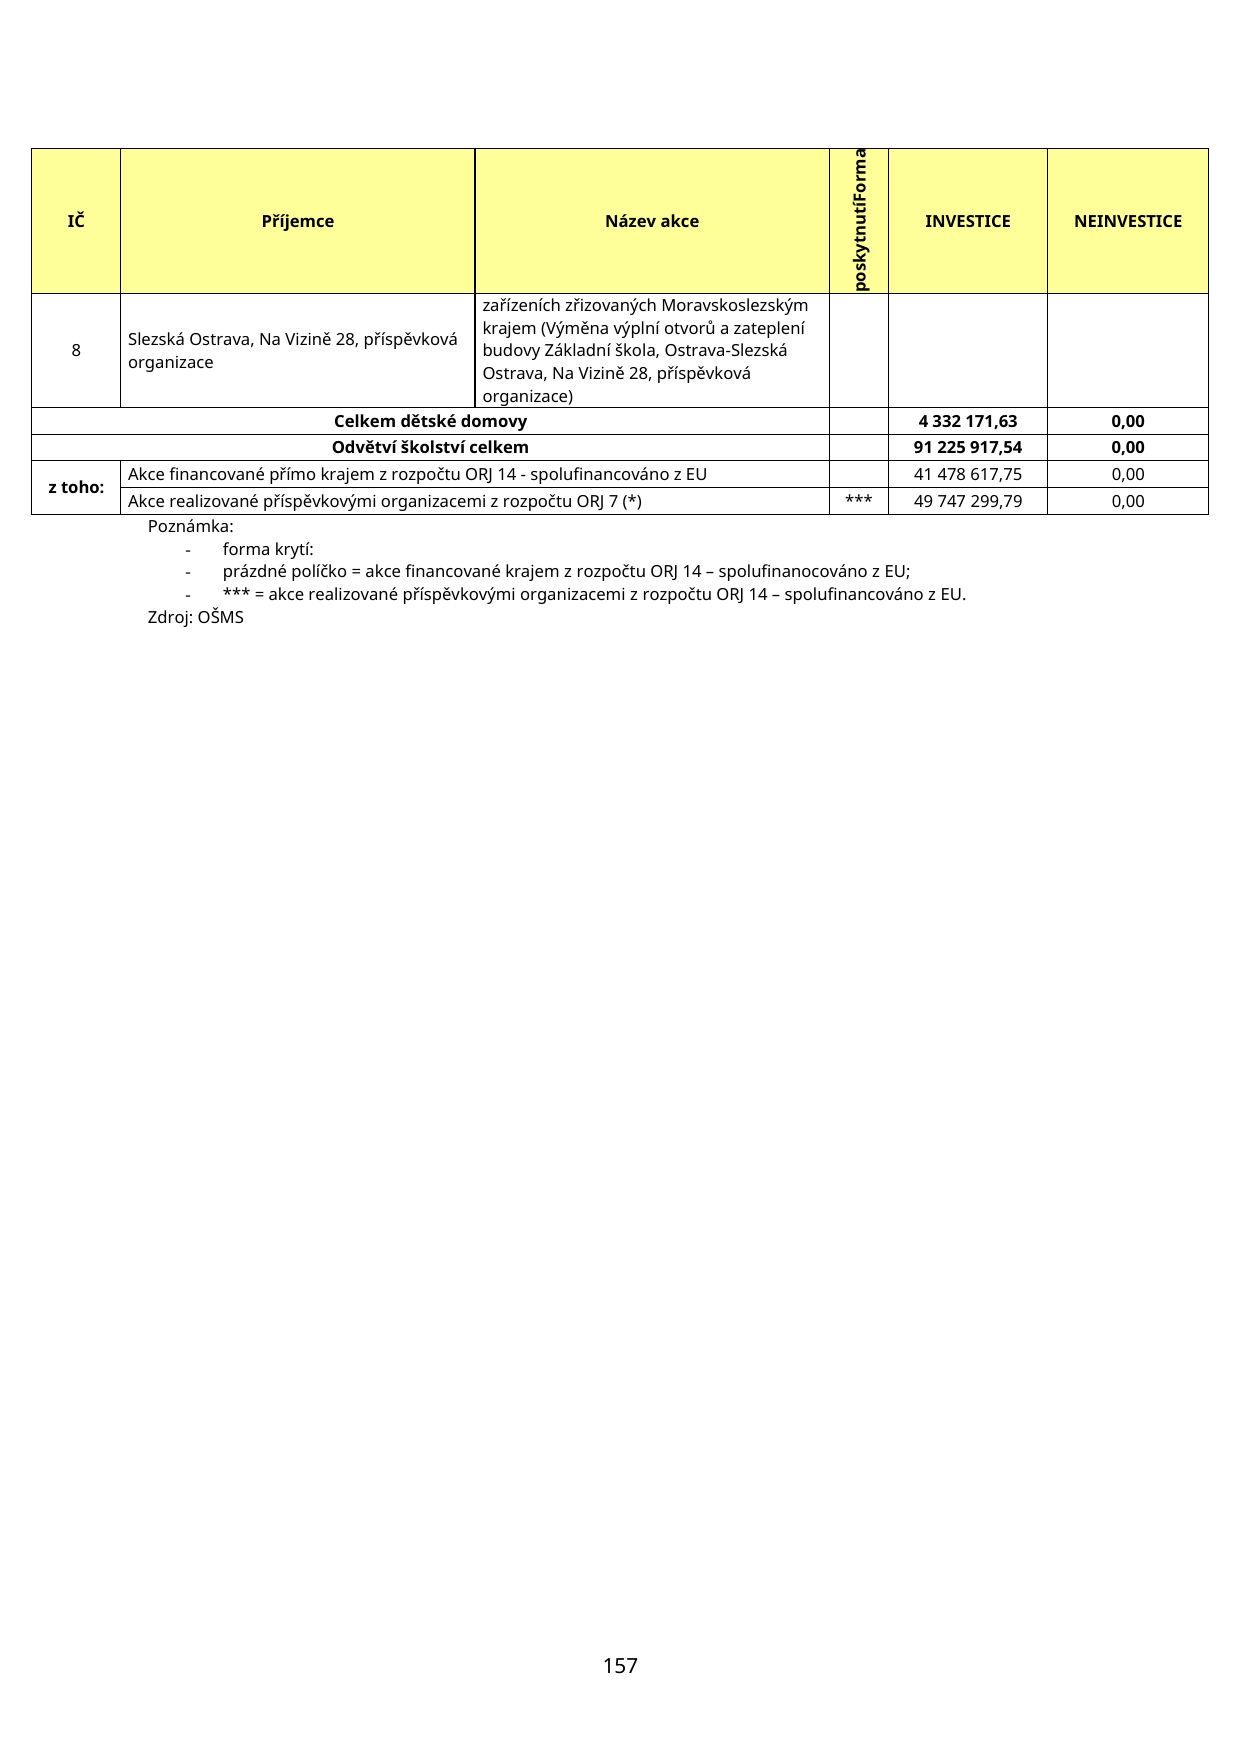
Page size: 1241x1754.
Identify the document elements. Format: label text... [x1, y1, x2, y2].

table_cell [830, 435, 888, 460]
text Poznámka: [148, 515, 1092, 537]
table_cell 4 332 171,63 [889, 408, 1047, 434]
table_cell Slezská Ostrava, Na Vizině 28, příspěvková organizace [121, 294, 474, 407]
table_cell 0,00 [1048, 461, 1208, 487]
table_cell *** [830, 488, 888, 513]
table_header IČ [32, 149, 120, 293]
table_header Příjemce [121, 149, 474, 293]
table_cell Akce realizované příspěvkovými organizacemi z rozpočtu ORJ 7 (*) [121, 488, 829, 513]
table_cell 8 [32, 294, 120, 407]
table_cell Odvětví školství celkem [32, 435, 829, 460]
table_cell z toho: [32, 461, 120, 513]
table_cell - [1048, 294, 1208, 407]
table_cell Akce financované přímo krajem z rozpočtu ORJ 14 - spolufinancováno z EU [121, 461, 829, 487]
table_cell 49 747 299,79 [889, 488, 1047, 513]
table_cell zařízeních zřizovaných Moravskoslezským krajem (Výměna výplní otvorů a zateplení budovy Základní škola, Ostrava-Slezská Ostrava, Na Vizině 28, příspěvková organizace) [476, 294, 829, 407]
list prázdné políčko = akce financované krajem z rozpočtu ORJ 14 – spolufinanocováno z EU; [185, 560, 1092, 583]
table_cell 0,00 [1048, 488, 1208, 513]
text Zdroj: OŠMS [148, 605, 1092, 628]
table_header NEINVESTICE [1048, 149, 1208, 293]
table_cell [830, 294, 888, 407]
list *** = akce realizované příspěvkovými organizacemi z rozpočtu ORJ 14 – spolufinancováno z EU. [185, 583, 1092, 605]
list forma krytí: [185, 537, 1092, 560]
table_cell 41 478 617,75 [889, 461, 1047, 487]
table_header INVESTICE [889, 149, 1047, 293]
table_cell [830, 461, 888, 487]
table_cell 0,00 [1048, 408, 1208, 434]
table_cell Celkem dětské domovy [32, 408, 829, 434]
table_header Název akce [476, 149, 829, 293]
table_header Forma poskytnutí [830, 149, 888, 293]
table_cell [830, 408, 888, 434]
table_cell 0,00 [1048, 435, 1208, 460]
table_cell 91 225 917,54 [889, 435, 1047, 460]
table_cell [889, 294, 1047, 407]
